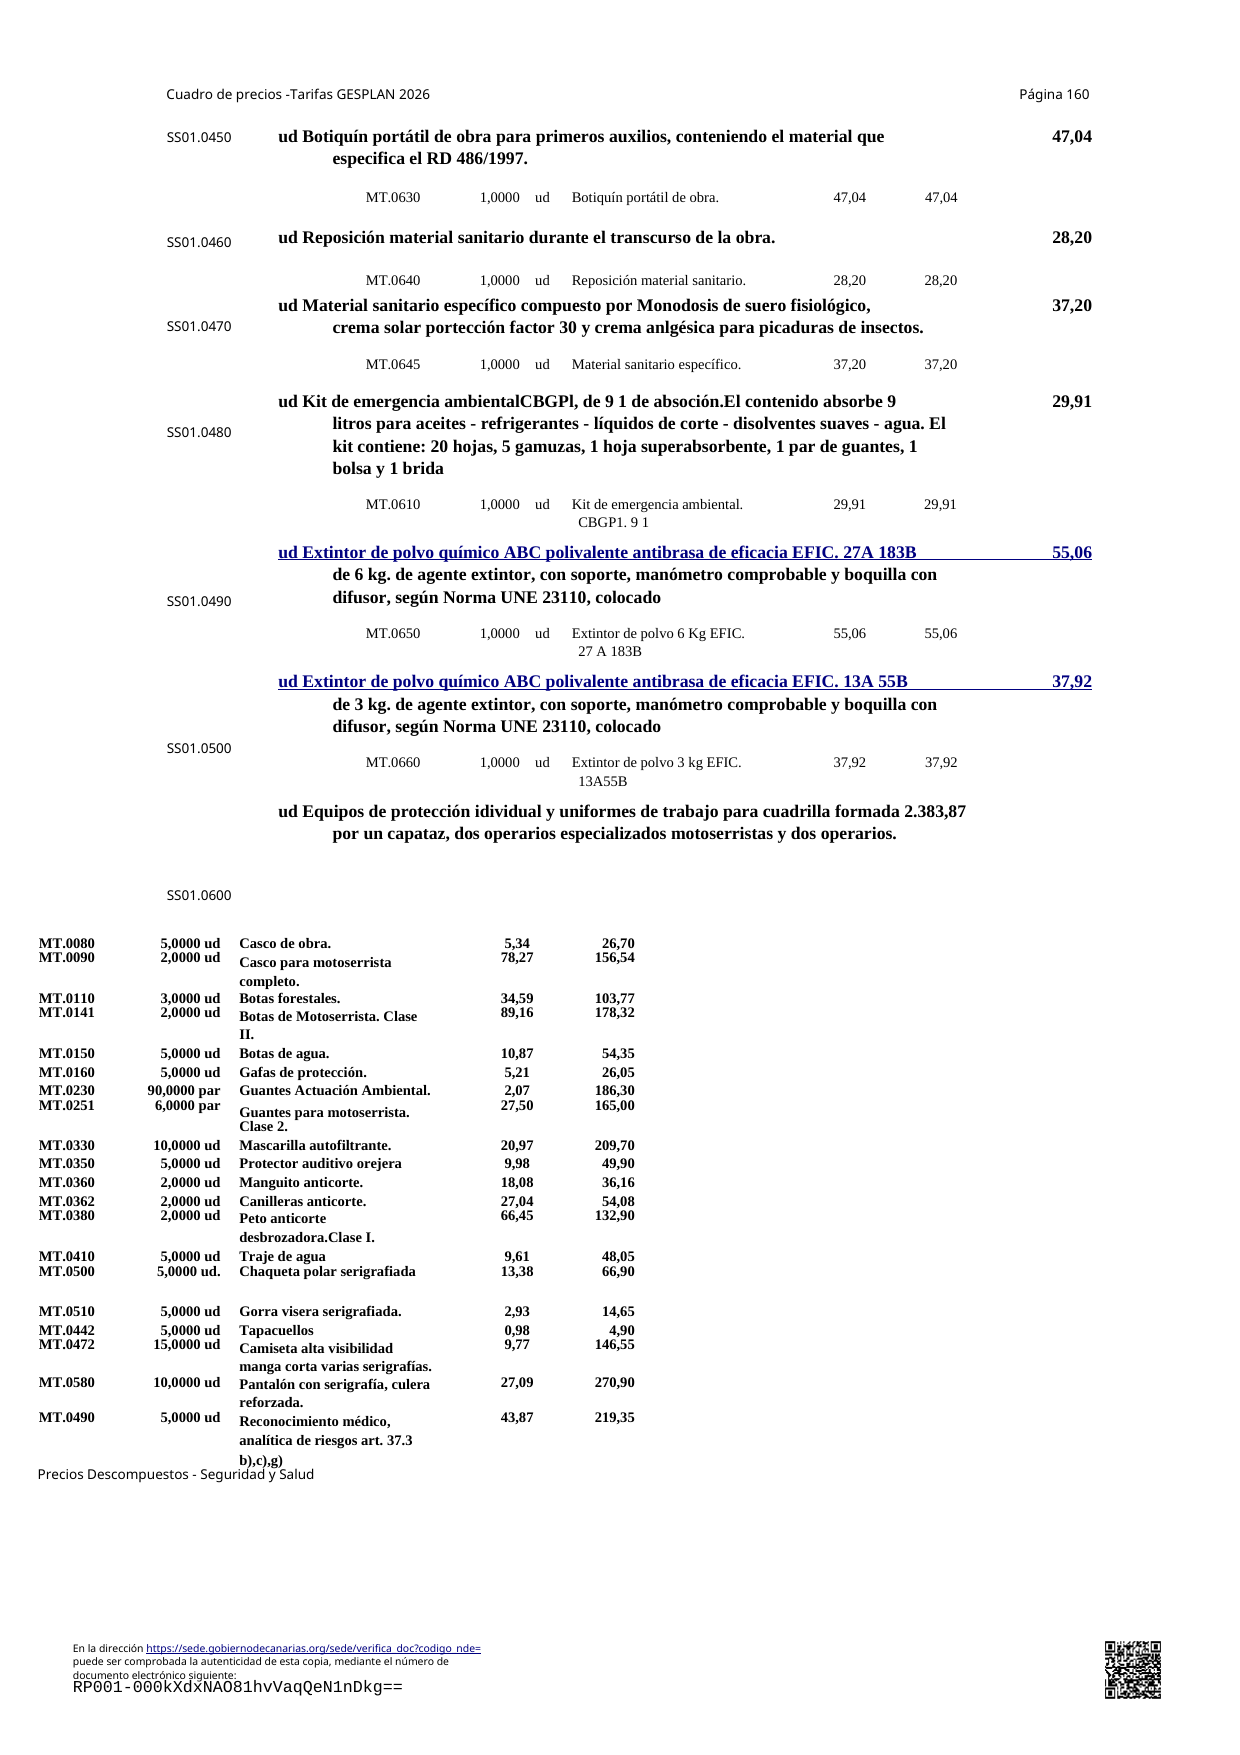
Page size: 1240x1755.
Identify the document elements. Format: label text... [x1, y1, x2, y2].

text 27 A 183B [578, 642, 1101, 661]
table_cell 5,21 [471, 1062, 563, 1081]
table_cell 5,0000 ud [125, 1153, 238, 1172]
text ud Botiquín portátil de obra para primeros auxilios, conteniendo el material que 47,04 [278, 124, 1101, 147]
text MT.0650 1,0000 ud Extintor de polvo 6 Kg EFIC. 55,06 55,06 [366, 623, 1101, 642]
table_cell 146,55 [564, 1338, 636, 1375]
table_cell 49,90 [564, 1153, 636, 1172]
table_cell 10,0000 ud [125, 1375, 238, 1411]
text MT.0640 1,0000 ud Reposición material sanitario. 28,20 28,20 [366, 252, 1101, 293]
table_cell 5,0000 ud [125, 1411, 238, 1469]
table_cell MT.0150 [38, 1034, 124, 1062]
table_cell 27,09 [471, 1375, 563, 1411]
table_cell 2,0000 ud [125, 1172, 238, 1190]
table_cell 2,07 [471, 1081, 563, 1098]
text ud Reposición material sanitario durante el transcurso de la obra. 28,20 [278, 211, 1101, 252]
table_cell 5,0000 ud [125, 1293, 238, 1319]
table_cell MT.0490 [38, 1411, 124, 1469]
text SS01.0450 [167, 131, 232, 145]
table_cell Gorra visera serigrafiada. [238, 1293, 471, 1319]
table_cell 5,0000 ud [125, 1062, 238, 1081]
table_cell 48,05 [564, 1245, 636, 1264]
table_cell MT.0160 [38, 1062, 124, 1081]
table_cell 5,0000 ud. [125, 1264, 238, 1293]
table_cell MT.0410 [38, 1245, 124, 1264]
text 13A55B [578, 772, 1101, 790]
table_cell MT.0510 [38, 1293, 124, 1319]
table_cell 156,54 [564, 951, 636, 990]
table_cell 27,04 [471, 1190, 563, 1209]
text crema solar portección factor 30 y crema anlgésica para picaduras de insectos. [332, 316, 1101, 338]
text CBGP1. 9 1 [578, 513, 1101, 531]
text ud Kit de emergencia ambientalCBGPl, de 9 1 de absoción.El contenido absorbe 9 29,91 [278, 389, 1101, 412]
table_cell 186,30 [564, 1081, 636, 1098]
text ud Extintor de polvo químico ABC polivalente antibrasa de eficacia EFIC. 27A 183B 55,06 [278, 540, 1101, 563]
table_cell 0,98 [471, 1319, 563, 1338]
table_cell 270,90 [564, 1375, 636, 1411]
table_cell 10,87 [471, 1034, 563, 1062]
table_cell 54,08 [564, 1190, 636, 1209]
table_header 5,0000 ud [125, 933, 238, 951]
table_cell 10,0000 ud [125, 1135, 238, 1153]
text especifica el RD 486/1997. [332, 147, 1101, 169]
table_cell 20,97 [471, 1135, 563, 1153]
text ud Material sanitario específico compuesto por Monodosis de suero fisiológico, 37,20 [278, 293, 1101, 316]
subtitle ud Equipos de protección idividual y uniformes de trabajo para cuadrilla formada 2.383,87 por un capataz, dos operarios especializados motoserristas y dos operarios. [278, 799, 1101, 844]
text Cuadro de precios -Tarifas GESPLAN 2026 [166, 89, 430, 102]
table_cell 178,32 [564, 1006, 636, 1034]
table_cell 5,0000 ud [125, 1245, 238, 1264]
text SS01.0600 [167, 889, 232, 903]
table_cell 26,05 [564, 1062, 636, 1081]
table_cell 5,0000 ud [125, 1034, 238, 1062]
table_cell MT.0330 [38, 1135, 124, 1153]
table_cell MT.0230 [38, 1081, 124, 1098]
table_cell 6,0000 par [125, 1098, 238, 1135]
table_cell Mascarilla autofiltrante. [238, 1135, 471, 1153]
text de 3 kg. de agente extintor, con soporte, manómetro comprobable y boquilla con difusor, según Norma UNE 23110, colocado [332, 692, 1001, 737]
table_header 26,70 [564, 933, 636, 951]
table_cell 132,90 [564, 1209, 636, 1245]
table_cell 9,61 [471, 1245, 563, 1264]
table_cell MT.0500 [38, 1264, 124, 1293]
table_cell 209,70 [564, 1135, 636, 1153]
text SS01.0500 [167, 742, 232, 756]
table_cell 4,90 [564, 1319, 636, 1338]
table_cell 89,16 [471, 1006, 563, 1034]
table_cell 66,90 [564, 1264, 636, 1293]
table_cell 9,77 [471, 1338, 563, 1375]
text SS01.0490 [167, 596, 232, 609]
table_cell 78,27 [471, 951, 563, 990]
table_cell 27,50 [471, 1098, 563, 1135]
table_cell MT.0362 [38, 1190, 124, 1209]
table_cell 36,16 [564, 1172, 636, 1190]
table_cell MT.0360 [38, 1172, 124, 1190]
table_cell MT.0350 [38, 1153, 124, 1172]
table_cell Guantes para motoserrista. Clase 2. [238, 1098, 471, 1135]
text SS01.0460 [167, 237, 232, 250]
text En la dirección https://sede.gobiernodecanarias.org/sede/verifica_doc?codigo_nde= puede ser comprobada la autenticidad de esta copia, mediante el número de documento electrónico siguiente: RP001-000kXdxNAO81hvVaqQeN1nDkg== [73, 1641, 542, 1696]
table_cell Canilleras anticorte. [238, 1190, 471, 1209]
table_cell Manguito anticorte. [238, 1172, 471, 1190]
table_cell 18,08 [471, 1172, 563, 1190]
text SS01.0470 [167, 320, 232, 334]
table_cell 13,38 [471, 1264, 563, 1293]
table_cell Guantes Actuación Ambiental. [238, 1081, 471, 1098]
table_cell 9,98 [471, 1153, 563, 1172]
table_cell MT.0141 [38, 1006, 124, 1034]
text MT.0610 1,0000 ud Kit de emergencia ambiental. 29,91 29,91 [366, 495, 1101, 513]
table_cell 3,0000 ud [125, 990, 238, 1006]
table_cell 14,65 [564, 1293, 636, 1319]
table_cell 66,45 [471, 1209, 563, 1245]
table_cell 2,0000 ud [125, 1006, 238, 1034]
text MT.0660 1,0000 ud Extintor de polvo 3 kg EFIC. 37,92 37,92 [366, 753, 1101, 772]
table_cell 2,0000 ud [125, 1209, 238, 1245]
table_cell 2,93 [471, 1293, 563, 1319]
table_cell Protector auditivo orejera [238, 1153, 471, 1172]
table_cell Tapacuellos [238, 1319, 471, 1338]
text ud Extintor de polvo químico ABC polivalente antibrasa de eficacia EFIC. 13A 55B 37,92 [278, 670, 1101, 692]
table_cell MT.0472 [38, 1338, 124, 1375]
table_header Casco de obra. [238, 933, 471, 951]
table_cell MT.0442 [38, 1319, 124, 1338]
table_cell MT.0251 [38, 1098, 124, 1135]
table_cell 54,35 [564, 1034, 636, 1062]
table_cell 2,0000 ud [125, 1190, 238, 1209]
text litros para aceites - refrigerantes - líquidos de corte - disolventes suaves - agua. El kit contiene: 20 hojas, 5 gamuzas, 1 hoja superabsorbente, 1 par de guantes, 1 bolsa y 1 brida [332, 412, 1001, 479]
table_cell 219,35 [564, 1411, 636, 1469]
text MT.0630 1,0000 ud Botiquín portátil de obra. 47,04 47,04 [366, 169, 1101, 211]
table_cell MT.0380 [38, 1209, 124, 1245]
table_cell MT.0580 [38, 1375, 124, 1411]
table_header MT.0080 [38, 933, 124, 951]
table_cell Chaqueta polar serigrafiada [238, 1264, 471, 1293]
text MT.0645 1,0000 ud Material sanitario específico. 37,20 37,20 [366, 357, 1101, 372]
table_cell 90,0000 par [125, 1081, 238, 1098]
text SS01.0480 [167, 426, 232, 440]
table_cell Traje de agua [238, 1245, 471, 1264]
table_cell 165,00 [564, 1098, 636, 1135]
table_cell 2,0000 ud [125, 951, 238, 990]
text Página 160 [1019, 89, 1089, 102]
table_cell 5,0000 ud [125, 1319, 238, 1338]
table_cell 15,0000 ud [125, 1338, 238, 1375]
table_cell 43,87 [471, 1411, 563, 1469]
table_cell MT.0090 [38, 951, 124, 990]
table_cell Gafas de protección. [238, 1062, 471, 1081]
text Precios Descompuestos - Seguridad y Salud [37, 1469, 1202, 1482]
text de 6 kg. de agente extintor, con soporte, manómetro comprobable y boquilla con difusor, según Norma UNE 23110, colocado [332, 563, 1001, 608]
table_header 5,34 [471, 933, 563, 951]
